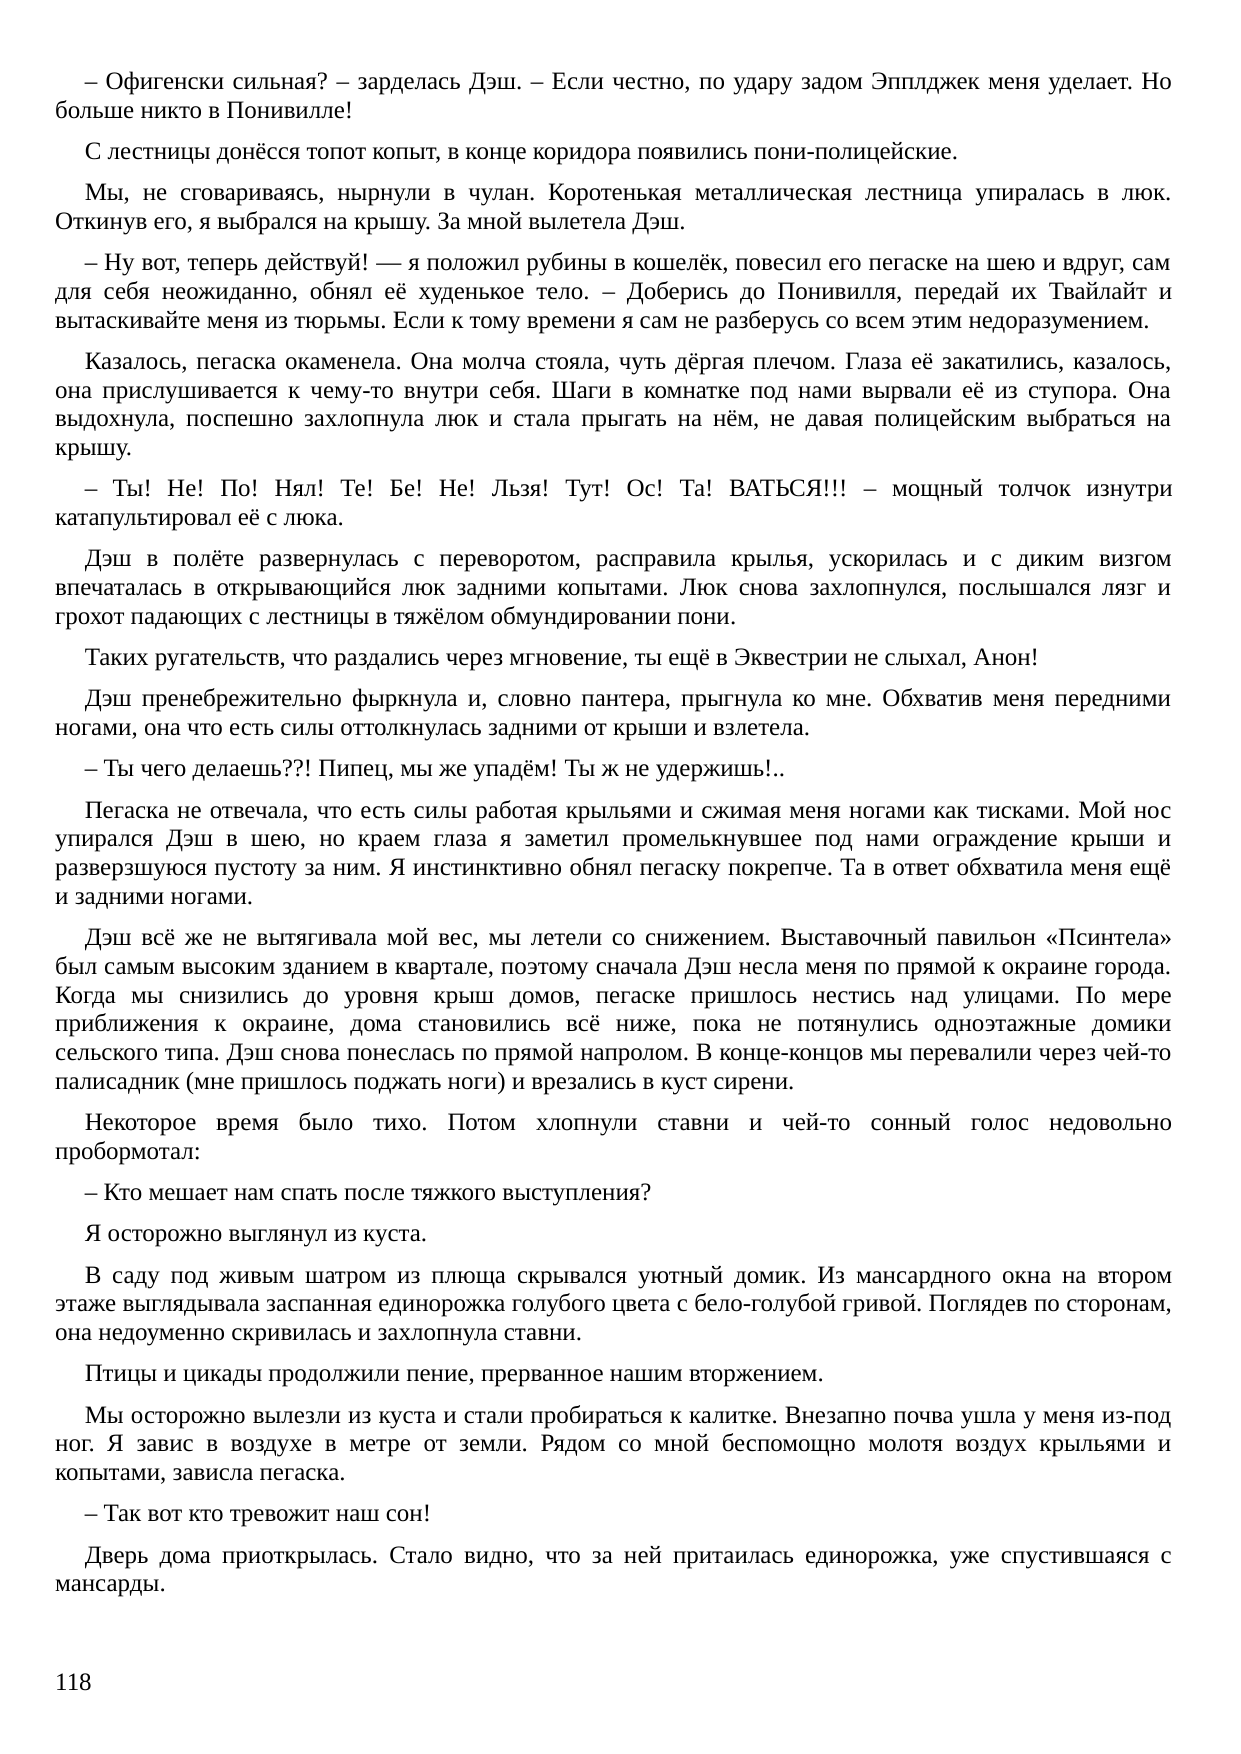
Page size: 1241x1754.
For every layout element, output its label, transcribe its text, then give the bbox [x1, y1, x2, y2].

text – Ты! Не! По! Нял! Те! Бе! Не! Льзя! Тут! Ос! Та! ВАТЬСЯ!!! – мощный толчок изнутри катапультировал её с люка. [55, 473, 1173, 531]
text – Кто мешает нам спать после тяжкого выступления? [55, 1177, 1173, 1206]
text Птицы и цикады продолжили пение, прерванное нашим вторжением. [55, 1358, 1173, 1387]
text Мы, не сговариваясь, нырнули в чулан. Коротенькая металлическая лестница упиралась в люк. Откинув его, я выбрался на крышу. За мной вылетела Дэш. [55, 177, 1173, 235]
text Я осторожно выглянул из куста. [55, 1218, 1173, 1247]
text Казалось, пегаска окаменела. Она молча стояла, чуть дёргая плечом. Глаза её закатились, казалось, она прислушивается к чему-то внутри себя. Шаги в комнатке под нами вырвали её из ступора. Она выдохнула, поспешно захлопнула люк и стала прыгать на нём, не давая полицейским выбраться на крышу. [55, 346, 1173, 461]
text Некоторое время было тихо. Потом хлопнули ставни и чей-то сонный голос недовольно пробормотал: [55, 1107, 1173, 1165]
text С лестницы донёсся топот копыт, в конце коридора появились пони-полицейские. [55, 136, 1173, 165]
text – Ты чего делаешь??! Пипец, мы же упадём! Ты ж не удержишь!.. [55, 753, 1173, 782]
text Дверь дома приоткрылась. Стало видно, что за ней притаилась единорожка, уже спустившаяся с мансарды. [55, 1540, 1173, 1597]
text В саду под живым шатром из плюща скрывался уютный домик. Из мансардного окна на втором этаже выглядывала заспанная единорожка голубого цвета с бело-голубой гривой. Поглядев по сторонам, она недоуменно скривилась и захлопнула ставни. [55, 1260, 1173, 1346]
text Дэш пренебрежительно фыркнула и, словно пантера, прыгнула ко мне. Обхватив меня передними ногами, она что есть силы оттолкнулась задними от крыши и взлетела. [55, 683, 1173, 741]
text – Офигенски сильная? – зарделась Дэш. – Если честно, по удару задом Эпплджек меня уделает. Но больше никто в Понивилле! [55, 66, 1173, 123]
text – Так вот кто тревожит наш сон! [55, 1498, 1173, 1527]
text – Ну вот, теперь действуй! — я положил рубины в кошелёк, повесил его пегаске на шею и вдруг, сам для себя неожиданно, обнял её худенькое тело. – Доберись до Понивилля, передай их Твайлайт и вытаскивайте меня из тюрьмы. Если к тому времени я сам не разберусь со всем этим недоразумением. [55, 247, 1173, 333]
text Мы осторожно вылезли из куста и стали пробираться к калитке. Внезапно почва ушла у меня из-под ног. Я завис в воздухе в метре от земли. Рядом со мной беспомощно молотя воздух крыльями и копытами, зависла пегаска. [55, 1400, 1173, 1486]
text Дэш всё же не вытягивала мой вес, мы летели со снижением. Выставочный павильон «Псинтела» был самым высоким зданием в квартале, поэтому сначала Дэш несла меня по прямой к окраине города. Когда мы снизились до уровня крыш домов, пегаске пришлось нестись над улицами. По мере приближения к окраине, дома становились всё ниже, пока не потянулись одноэтажные домики сельского типа. Дэш снова понеслась по прямой напролом. В конце-концов мы перевалили через чей-то палисадник (мне пришлось поджать ноги) и врезались в куст сирени. [55, 922, 1173, 1095]
text Таких ругательств, что раздались через мгновение, ты ещё в Эквестрии не слыхал, Анон! [55, 642, 1173, 671]
text Дэш в полёте развернулась с переворотом, расправила крылья, ускорилась и с диким визгом впечаталась в открывающийся люк задними копытами. Люк снова захлопнулся, послышался лязг и грохот падающих с лестницы в тяжёлом обмундировании пони. [55, 543, 1173, 630]
text Пегаска не отвечала, что есть силы работая крыльями и сжимая меня ногами как тисками. Мой нос упирался Дэш в шею, но краем глаза я заметил промелькнувшее под нами ограждение крыши и разверзшуюся пустоту за ним. Я инстинктивно обнял пегаску покрепче. Та в ответ обхватила меня ещё и задними ногами. [55, 795, 1173, 910]
